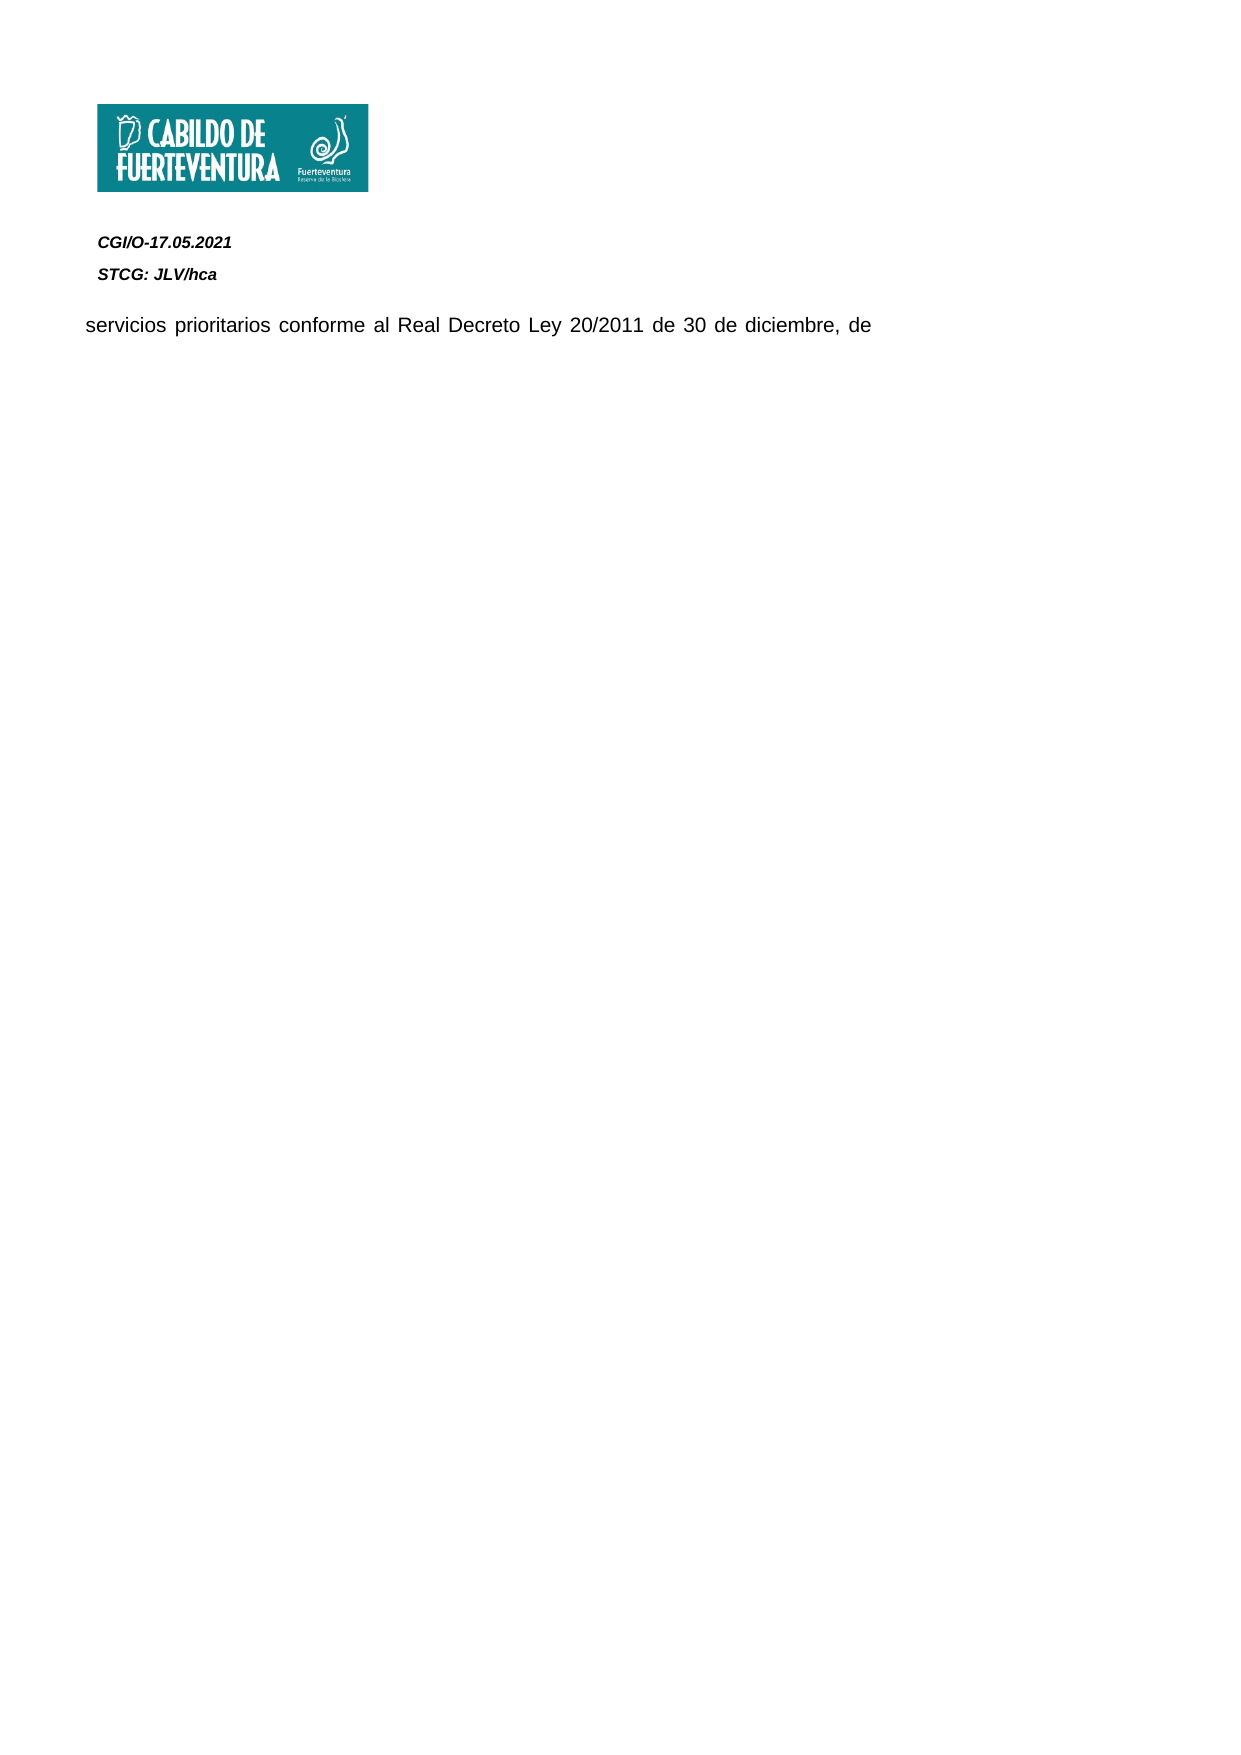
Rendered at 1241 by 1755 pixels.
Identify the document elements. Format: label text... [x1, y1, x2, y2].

text servicios prioritarios conforme al Real Decreto Ley 20/2011 de 30 de diciembre, de [85, 313, 1093, 337]
